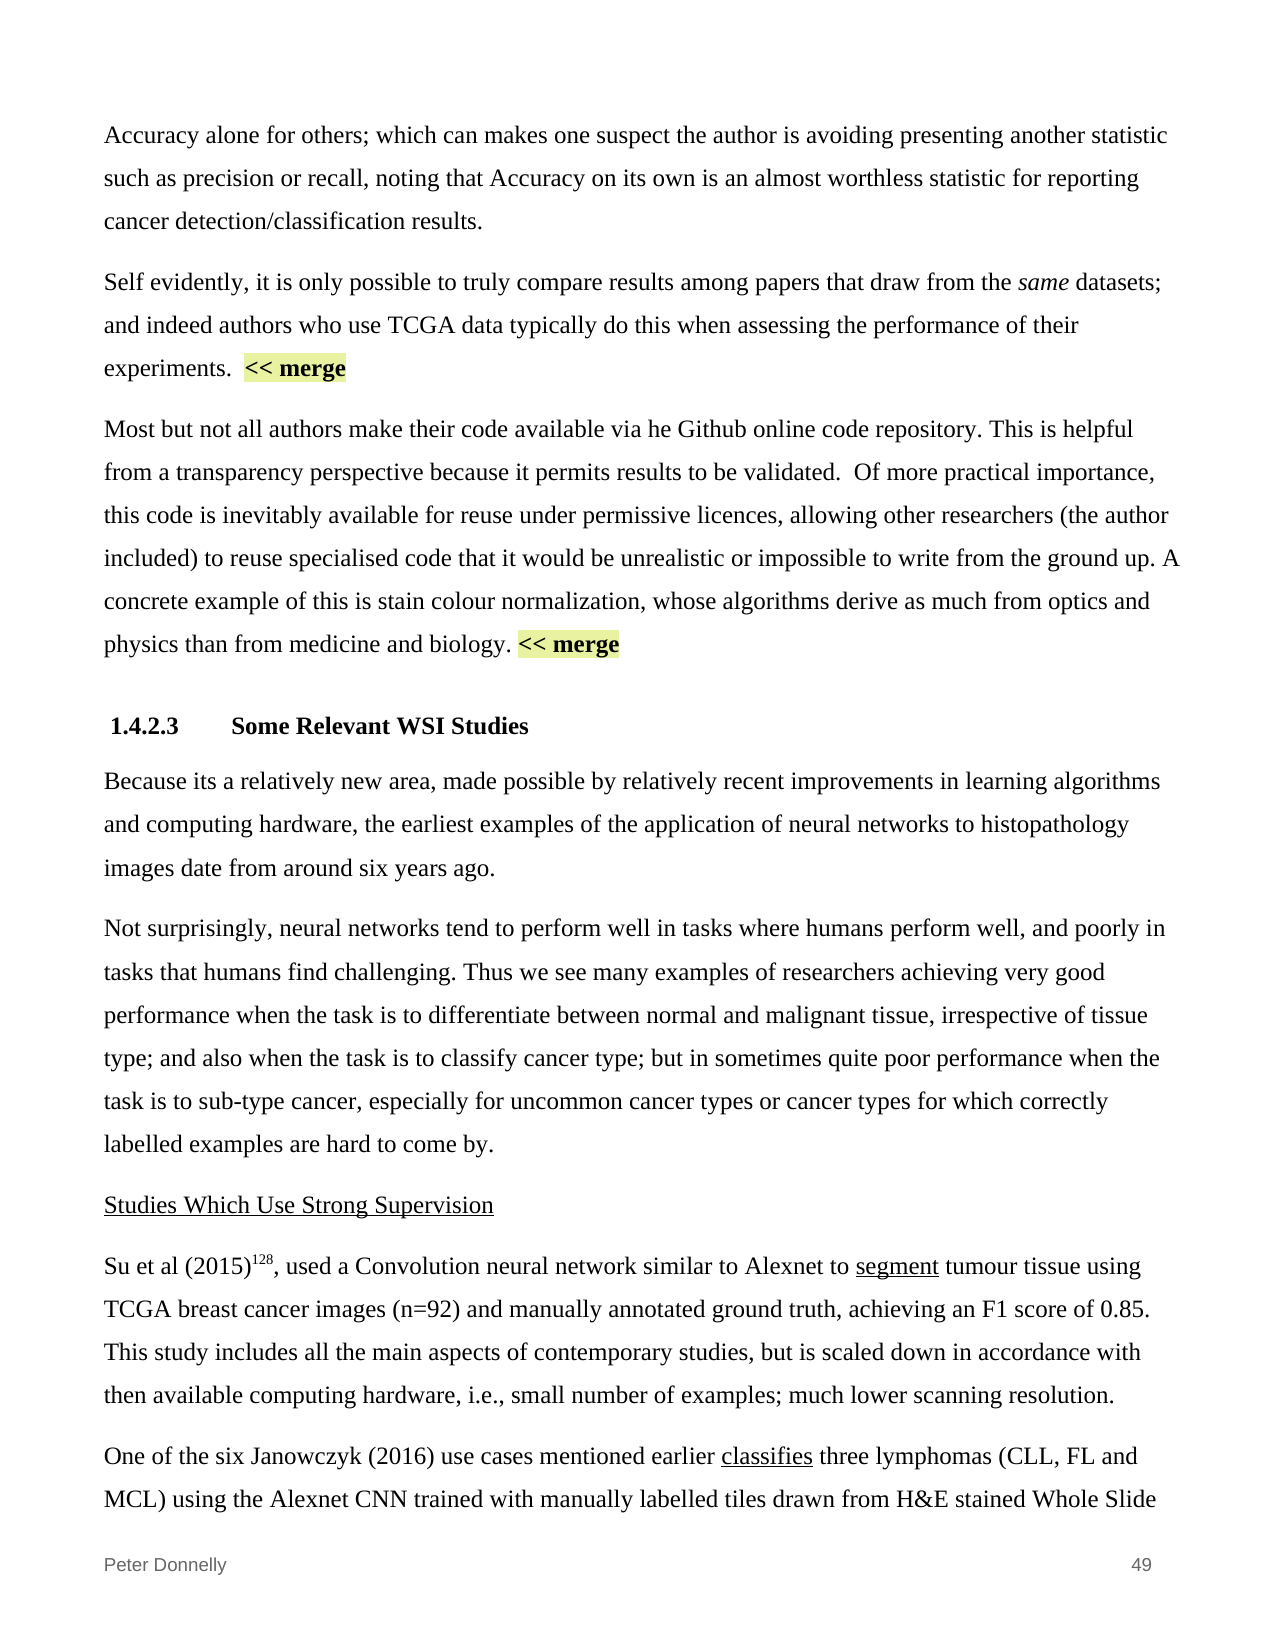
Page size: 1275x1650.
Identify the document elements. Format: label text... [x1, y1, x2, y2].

subtitle Some Relevant WSI Studies [103, 711, 1181, 740]
text Studies Which Use Strong Supervision [103, 1190, 1181, 1219]
text Not surprisingly, neural networks tend to perform well in tasks where humans perform well, and poorly in tasks that humans find challenging. Thus we see many examples of researchers achieving very good performance when the task is to differentiate between normal and malignant tissue, irrespective of tissue type; and also when the task is to classify cancer type; but in sometimes quite poor performance when the task is to sub-type cancer, especially for uncommon cancer types or cancer types for which correctly labelled examples are hard to come by. [103, 913, 1181, 1158]
text One of the six Janowczyk (2016) use cases mentioned earlier classifies three lymphomas (CLL, FL and MCL) using the Alexnet CNN trained with manually labelled tiles drawn from H&E stained Whole Slide [103, 1441, 1181, 1513]
text Su et al (2015), used a Convolution neural network similar to Alexnet to segment tumour tissue using TCGA breast cancer images (n=92) and manually annotated ground truth, achieving an F1 score of 0.85. This study includes all the main aspects of contemporary studies, but is scaled down in accordance with then available computing hardware, i.e., small number of examples; much lower scanning resolution. [103, 1251, 1181, 1409]
text Accuracy alone for others; which can makes one suspect the author is avoiding presenting another statistic such as precision or recall, noting that Accuracy on its own is an almost worthless statistic for reporting cancer detection/classification results. [103, 120, 1181, 235]
text Self evidently, it is only possible to truly compare results among papers that draw from the same datasets; and indeed authors who use TCGA data typically do this when assessing the performance of their experiments. << merge [103, 267, 1181, 382]
text Most but not all authors make their code available via he Github online code repository. This is helpful from a transparency perspective because it permits results to be validated. Of more practical importance, this code is inevitably available for reuse under permissive licences, allowing other researchers (the author included) to reuse specialised code that it would be unrealistic or impossible to write from the ground up. A concrete example of this is stain colour normalization, whose algorithms derive as much from optics and physics than from medicine and biology. << merge [103, 414, 1181, 658]
text Because its a relatively new area, made possible by relatively recent improvements in learning algorithms and computing hardware, the earliest examples of the application of neural networks to histopathology images date from around six years ago. [103, 766, 1181, 881]
